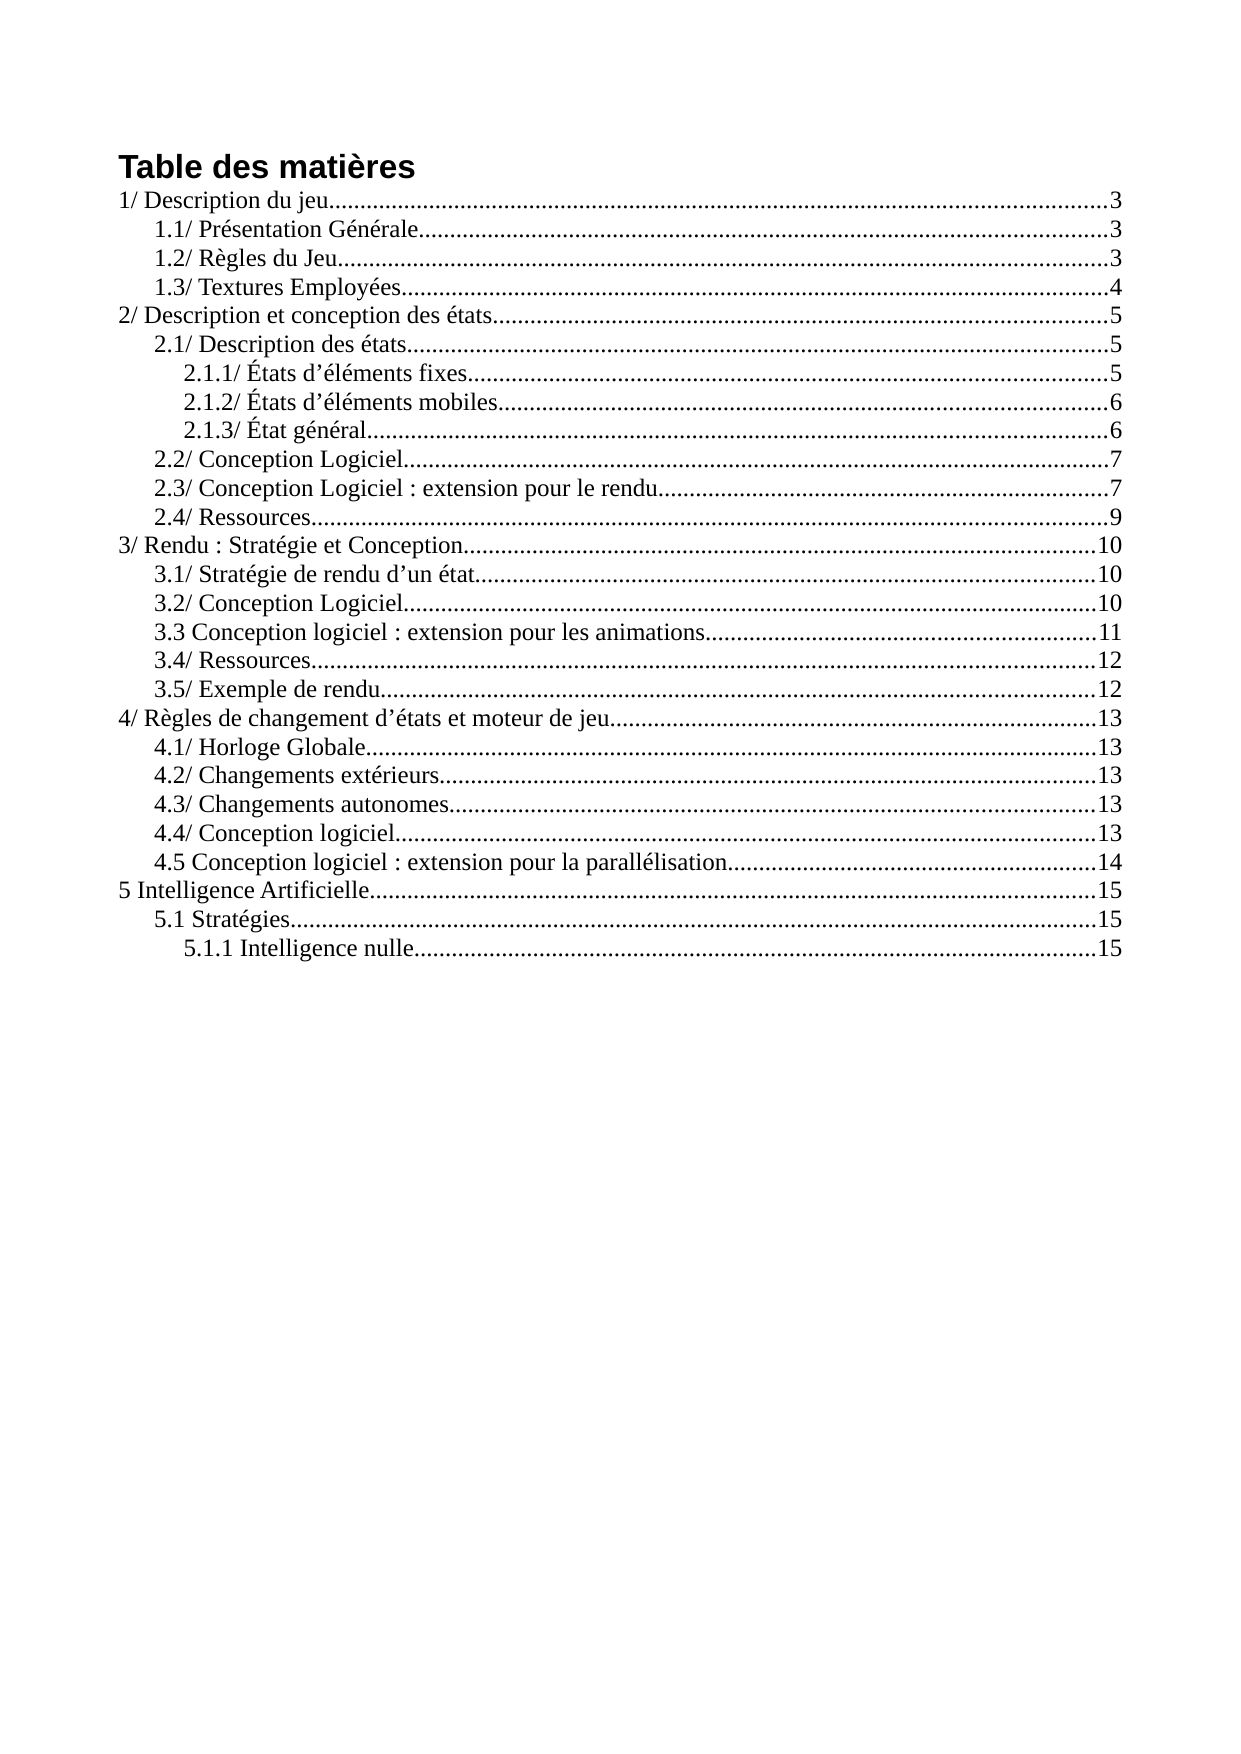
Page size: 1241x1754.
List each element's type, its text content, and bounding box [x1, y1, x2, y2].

text 1.1/ Présentation Générale 3 [148, 214, 1122, 243]
text 2.2/ Conception Logiciel 7 [148, 444, 1122, 473]
text 4.4/ Conception logiciel 13 [148, 818, 1122, 847]
text 2.4/ Ressources 9 [148, 502, 1122, 530]
text 3.1/ Stratégie de rendu d’un état 10 [148, 559, 1122, 588]
subtitle Table des matières [118, 147, 1122, 185]
text 4.2/ Changements extérieurs 13 [148, 760, 1122, 789]
text 1.3/ Textures Employées 4 [148, 272, 1122, 300]
text 2.1.3/ État général 6 [177, 415, 1122, 444]
text 3/ Rendu : Stratégie et Conception 10 [118, 530, 1122, 559]
text 5 Intelligence Artificielle 15 [118, 875, 1122, 904]
text 4.1/ Horloge Globale 13 [148, 732, 1122, 760]
text 3.5/ Exemple de rendu 12 [148, 674, 1122, 703]
text 2.3/ Conception Logiciel : extension pour le rendu 7 [148, 473, 1122, 502]
text 2.1.1/ États d’éléments fixes 5 [177, 358, 1122, 387]
text 4.3/ Changements autonomes 13 [148, 789, 1122, 818]
text 3.3 Conception logiciel : extension pour les animations 11 [148, 617, 1122, 645]
text 3.4/ Ressources 12 [148, 645, 1122, 674]
text 1.2/ Règles du Jeu 3 [148, 243, 1122, 272]
text 3.2/ Conception Logiciel 10 [148, 588, 1122, 617]
text 2.1.2/ États d’éléments mobiles 6 [177, 387, 1122, 415]
text 2/ Description et conception des états 5 [118, 300, 1122, 329]
text 2.1/ Description des états 5 [148, 329, 1122, 358]
text 5.1 Stratégies 15 [148, 904, 1122, 933]
text 5.1.1 Intelligence nulle 15 [177, 933, 1122, 962]
text 1/ Description du jeu 3 [118, 185, 1122, 214]
text 4/ Règles de changement d’états et moteur de jeu 13 [118, 703, 1122, 732]
text 4.5 Conception logiciel : extension pour la parallélisation 14 [148, 847, 1122, 875]
